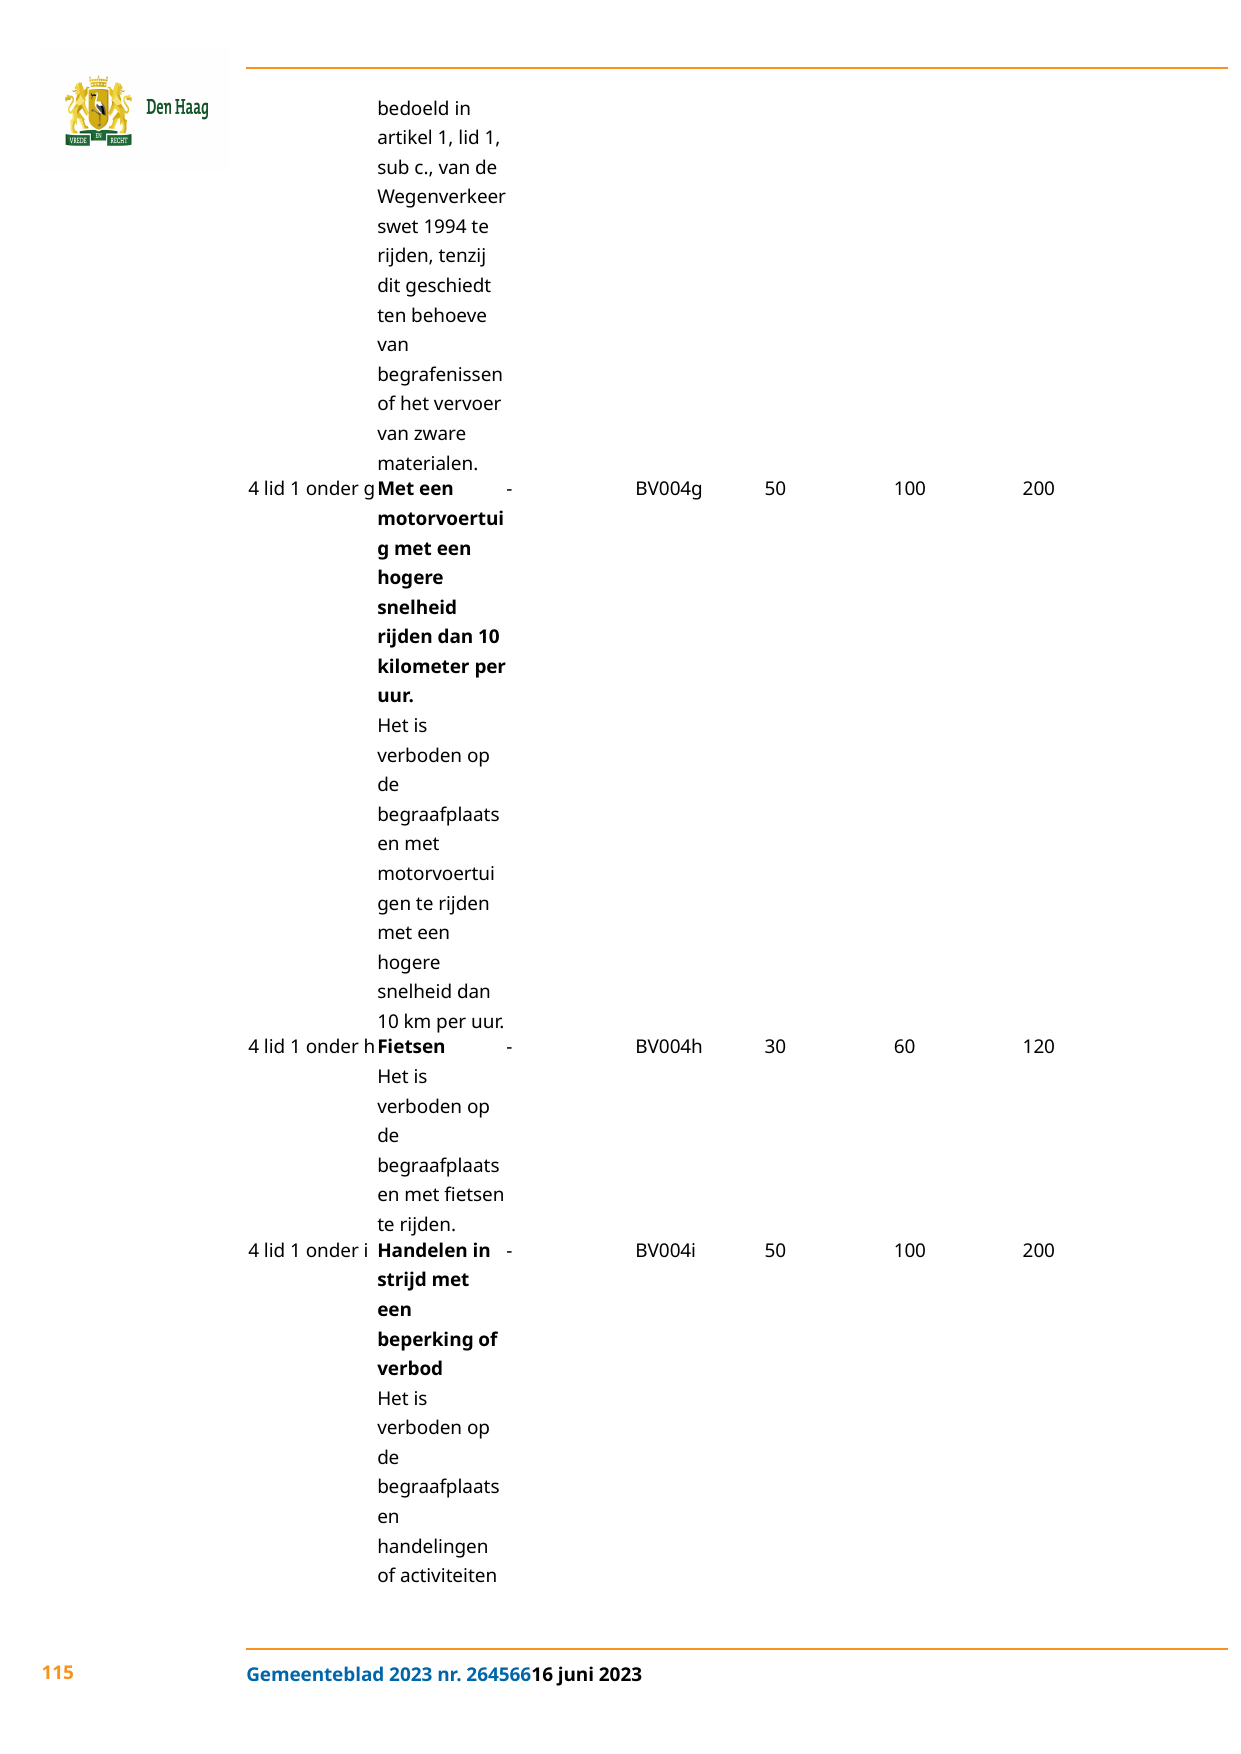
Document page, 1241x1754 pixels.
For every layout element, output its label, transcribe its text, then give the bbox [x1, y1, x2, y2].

table_cell 4 lid 1 onder h [248, 1034, 377, 1237]
table_cell - [506, 1237, 635, 1588]
table_cell Fietsen Het is verboden op de begraafplaatsen met fietsen te rijden. [377, 1034, 506, 1237]
table_cell 4 lid 1 onder i [248, 1237, 377, 1588]
table_cell - [506, 95, 635, 476]
table_cell 100 [894, 476, 1022, 1034]
table_cell [248, 95, 377, 476]
table_cell [764, 95, 893, 476]
table_cell 120 [1023, 1034, 1152, 1237]
table_cell [635, 95, 764, 476]
table_cell 30 [764, 1034, 893, 1237]
table_cell 100 [894, 1237, 1022, 1588]
table_cell 50 [764, 1237, 893, 1588]
table_cell - [506, 1034, 635, 1237]
table_cell 50 [764, 476, 893, 1034]
table_cell Handelen in strijd met een beperking of verbod Het is verboden op de begraafplaatsen handelingen of activiteiten [377, 1237, 506, 1588]
table_cell 200 [1023, 476, 1152, 1034]
table_cell Met een motorvoertuig met een hogere snelheid rijden dan 10 kilometer per uur. Het is verboden op de begraafplaatsen met motorvoertuigen te rijden met een hogere snelheid dan 10 km per uur. [377, 476, 506, 1034]
table_cell BV004g [635, 476, 764, 1034]
table_cell BV004i [635, 1237, 764, 1588]
table_cell [1023, 95, 1152, 476]
table_cell bedoeld in artikel 1, lid 1, sub c., van de Wegenverkeerswet 1994 te rijden, tenzij dit geschiedt ten behoeve van begrafenissen of het vervoer van zware materialen. [377, 95, 506, 476]
table_cell [894, 95, 1022, 476]
table_cell BV004h [635, 1034, 764, 1237]
table_cell 60 [894, 1034, 1022, 1237]
picture [41, 47, 231, 172]
table_cell 200 [1023, 1237, 1152, 1588]
table_cell 4 lid 1 onder g [248, 476, 377, 1034]
table_cell - [506, 476, 635, 1034]
